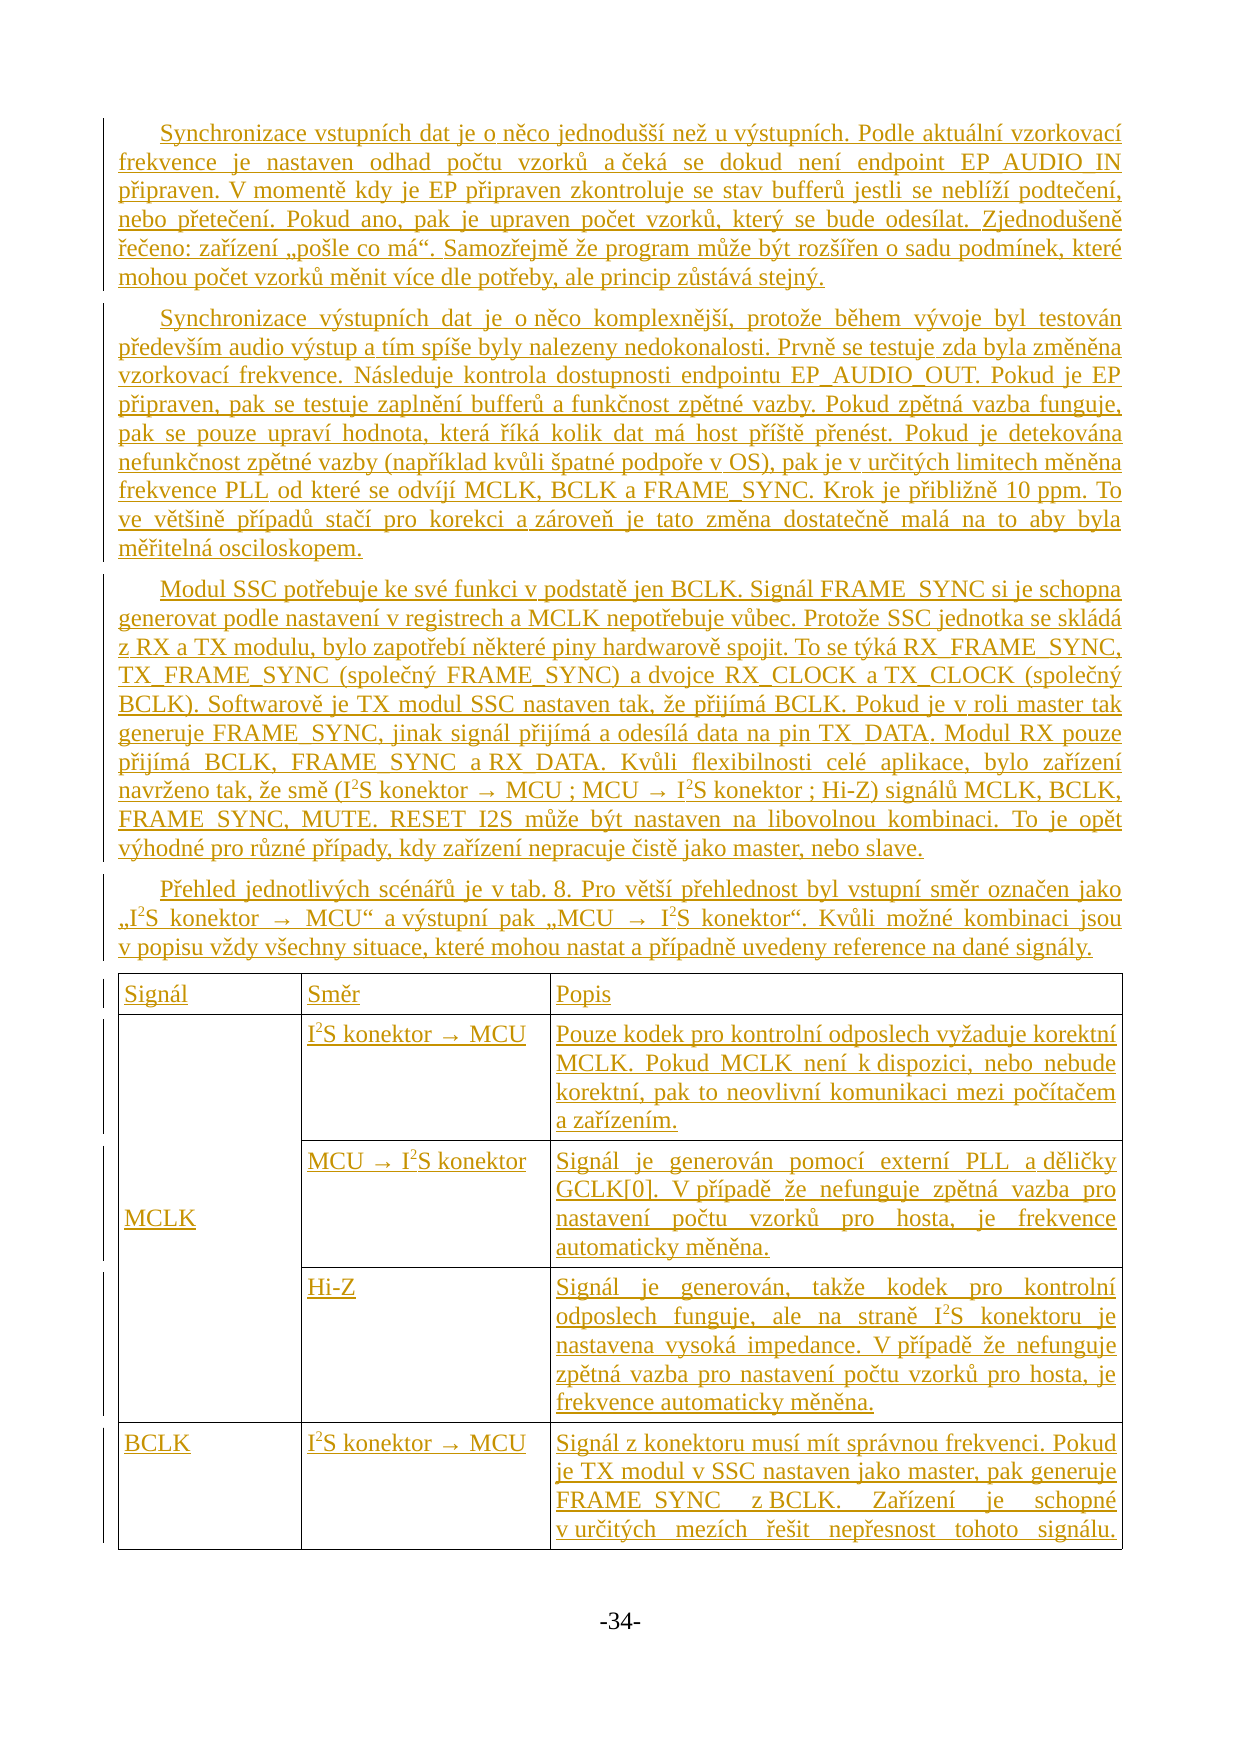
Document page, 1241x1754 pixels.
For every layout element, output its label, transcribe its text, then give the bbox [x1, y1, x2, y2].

text BCLK). Softwarově je TX modul SSC nastaven tak, že přijímá BCLK. Pokud je v roli master tak [118, 687, 1122, 714]
text připraven. V momentě kdy je EP připraven zkontroluje se stav bufferů jestli se neblíží podtečení, [118, 173, 1122, 201]
table_cell Pouze kodek pro kontrolní odposlech vyžaduje korektní MCLK. Pokud MCLK není k dispozici, nebo nebude korektní, pak to neovlivní komunikaci mezi počítačem a zařízením. [551, 1015, 1122, 1140]
text mohou počet vzorků měnit více dle potřeby, ale princip zůstává stejný. [118, 259, 1122, 291]
table_cell I2S konektor → MCU [302, 1015, 550, 1140]
table_cell Hi-Z [302, 1268, 550, 1422]
text připraven, pak se testuje zaplnění bufferů a funkčnost zpětné vazby. Pokud zpětná vazba funguje, [118, 387, 1122, 414]
text vzorkovací frekvence. Následuje kontrola dostupnosti endpointu EP_AUDIO_OUT. Pokud je EP [118, 358, 1122, 386]
text FRAME_SYNC, MUTE. RESET_I2S může být nastaven na libovolnou kombinaci. To je opět [118, 802, 1122, 829]
text TX_FRAME_SYNC (společný FRAME_SYNC) a dvojce RX_CLOCK a TX_CLOCK (společný [118, 658, 1122, 686]
text výhodné pro různé případy, kdy zařízení nepracuje čistě jako master, nebo slave. [118, 831, 1122, 862]
table_cell Signál je generován pomocí externí PLL a děličky GCLK[0]. V případě že nefunguje zpětná vazba pro nastavení počtu vzorků pro hosta, je frekvence automaticky měněna. [551, 1141, 1122, 1267]
text nefunkčnost zpětné vazby (například kvůli špatné podpoře v OS), pak je v určitých limitech měněna [118, 444, 1122, 472]
text v popisu vždy všechny situace, které mohou nastat a případně uvedeny reference na dané signály. [118, 929, 1122, 961]
text nebo přetečení. Pokud ano, pak je upraven počet vzorků, který se bude odesílat. Zjednodušeně řečeno: zařízení „pošle co má“. Samozřejmě že program může být rozšířen o sadu podmínek, které [118, 202, 1122, 258]
text pak se pouze upraví hodnota, která říká kolik dat má host příště přenést. Pokud je detekována [118, 416, 1122, 443]
text Synchronizace vstupních dat je o něco jednodušší než u výstupních. Podle aktuální vzorkovací frekvence je nastaven odhad počtu vzorků a čeká se dokud není endpoint EP_AUDIO_IN [118, 118, 1122, 172]
table_cell MCU → I2S konektor [302, 1141, 550, 1267]
text navrženo tak, že smě (I2S konektor → MCU ; MCU → I2S konektor ; Hi-Z) signálů MCLK, BCLK, [118, 773, 1122, 801]
text ve většině případů stačí pro korekci a zároveň je tato změna dostatečně malá na to aby byla měřitelná osciloskopem. [118, 502, 1122, 562]
table_cell I2S konektor → MCU [302, 1423, 550, 1548]
text generuje FRAME_SYNC, jinak signál přijímá a odesílá data na pin TX_DATA. Modul RX pouze [118, 715, 1122, 743]
table_header Popis [551, 974, 1122, 1013]
table_cell Signál je generován, takže kodek pro kontrolní odposlech funguje, ale na straně I2S konektoru je nastavena vysoká impedance. V případě že nefunguje zpětná vazba pro nastavení počtu vzorků pro hosta, je frekvence automaticky měněna. [551, 1268, 1122, 1422]
text z RX a TX modulu, bylo zapotřebí některé piny hardwarově spojit. To se týká RX_FRAME_SYNC, [118, 629, 1122, 657]
table_header Signál [119, 974, 301, 1013]
text frekvence PLL od které se odvíjí MCLK, BCLK a FRAME_SYNC. Krok je přibližně 10 ppm. To [118, 473, 1122, 501]
table_cell MCLK [119, 1015, 301, 1422]
text Přehled jednotlivých scénářů je v tab. 8. Pro větší přehlednost byl vstupní směr označen jako „I2S konektor → MCU“ a výstupní pak „MCU → I2S konektor“. Kvůli možné kombinaci jsou [118, 874, 1122, 928]
table_cell Signál z konektoru musí mít správnou frekvenci. Pokud je TX modul v SSC nastaven jako master, pak generuje FRAME_SYNC z BCLK. Zařízení je schopné v určitých mezích řešit nepřesnost tohoto signálu. [551, 1423, 1122, 1548]
table_cell BCLK [119, 1423, 301, 1548]
text přijímá BCLK, FRAME_SYNC a RX_DATA. Kvůli flexibilnosti celé aplikace, bylo zařízení [118, 744, 1122, 772]
text Synchronizace výstupních dat je o něco komplexnější, protože během vývoje byl testován především audio výstup a tím spíše byly nalezeny nedokonalosti. Prvně se testuje zda byla změněna [118, 303, 1122, 357]
text Modul SSC potřebuje ke své funkci v podstatě jen BCLK. Signál FRAME_SYNC si je schopna generovat podle nastavení v registrech a MCLK nepotřebuje vůbec. Protože SSC jednotka se skládá [118, 574, 1122, 628]
table_header Směr [302, 974, 550, 1013]
